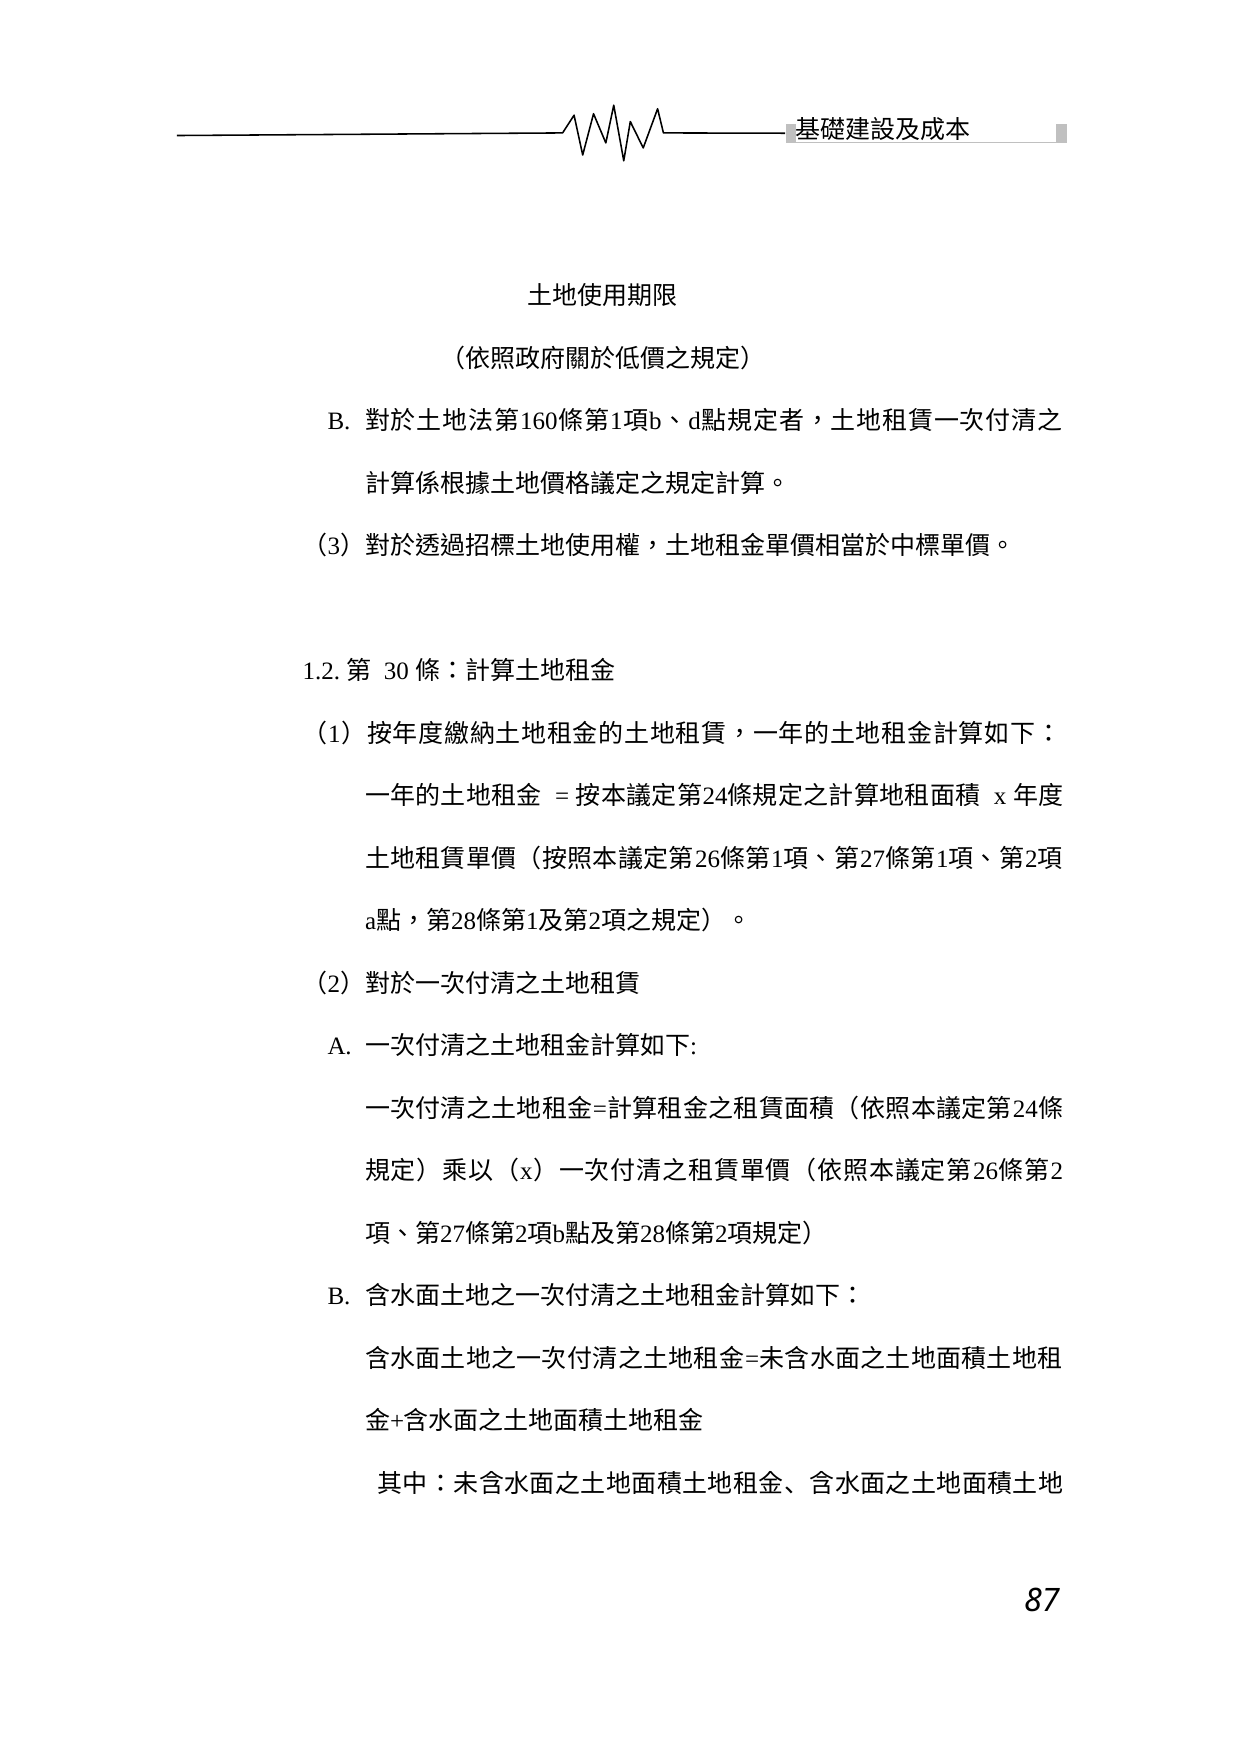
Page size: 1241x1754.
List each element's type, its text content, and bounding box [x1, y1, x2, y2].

text B. 含水面土地之一次付清之土地租金計算如下： [327, 1252, 1063, 1315]
text B. 對於土地法第160條第1項b、d點規定者，土地租賃一次付清之計算係根據土地價格議定之規定計算。 [327, 377, 1063, 502]
table_header [777, 250, 830, 377]
text （1）按年度繳納土地租金的土地租賃，一年的土地租金計算如下：一年的土地租金 = 按本議定第24條規定之計算地租面積 x 年度土地租賃單價（按照本議定第26條第1項、第27條第1項、第2項a點，第28條第1及第2項之規定）。 [302, 690, 1063, 940]
text （3）對於透過招標土地使用權，土地租金單價相當於中標單價。 [302, 502, 1063, 565]
text 其中：未含水面之土地面積土地租金、含水面之土地面積土地 [327, 1440, 1063, 1502]
table_header [356, 250, 428, 377]
text 一次付清之土地租金=計算租金之租賃面積（依照本議定第24條規定）乘以（x）一次付清之租賃單價（依照本議定第26條第2項、第27條第2項b點及第28條第2項規定） [327, 1065, 1063, 1252]
table_header [830, 250, 1063, 377]
text A. 一次付清之土地租金計算如下: [327, 1002, 1063, 1065]
text 含水面土地之一次付清之土地租金=未含水面之土地面積土地租金+含水面之土地面積土地租金 [327, 1315, 1063, 1440]
text 1.2. 第 30 條：計算土地租金 [302, 627, 1063, 690]
table_cell 土地使用期限 （依照政府關於低價之規定） [428, 250, 777, 377]
text （2）對於一次付清之土地租賃 [302, 940, 1063, 1002]
table_header [177, 250, 356, 377]
